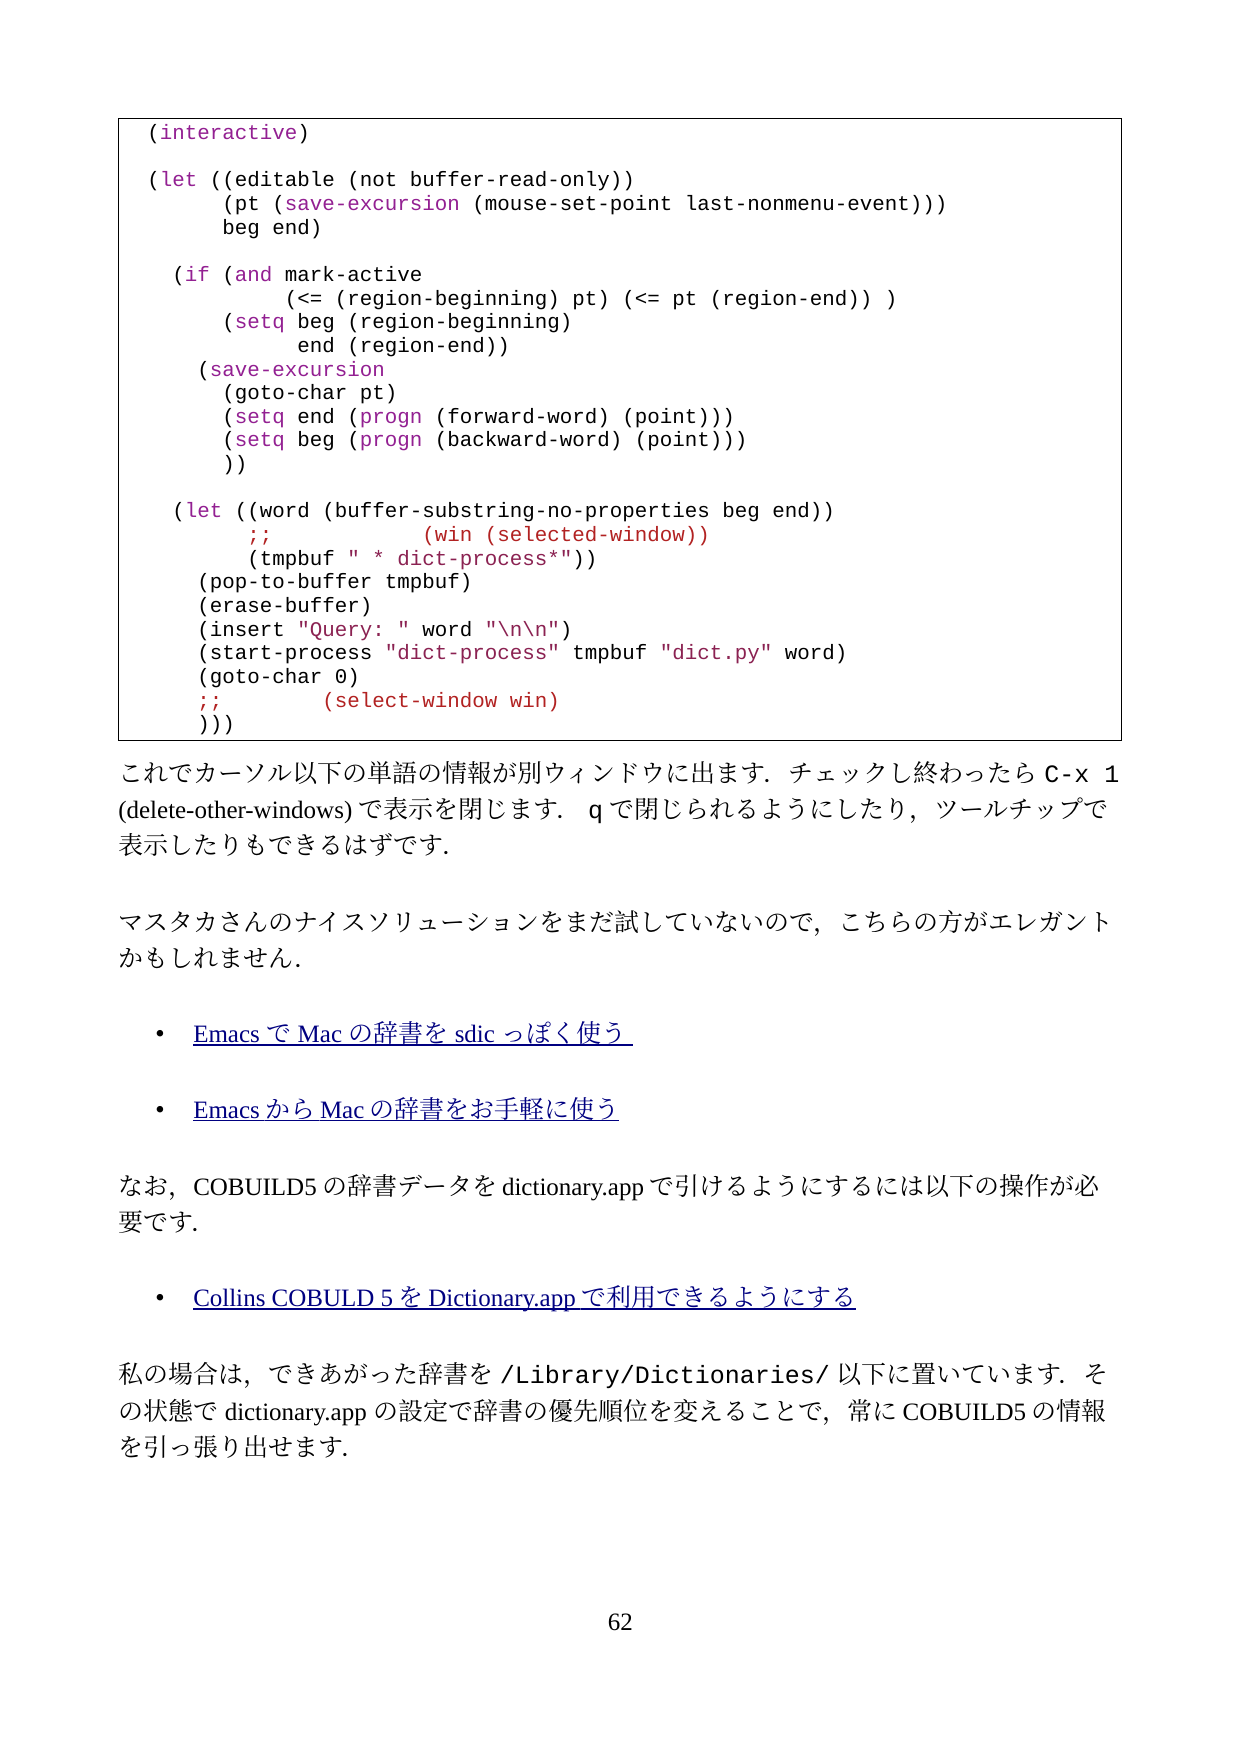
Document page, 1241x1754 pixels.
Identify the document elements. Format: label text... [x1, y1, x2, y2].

text beg end) [119, 213, 1121, 236]
text これでカーソル以下の単語の情報が別ウィンドウに出ます．チェックし終わったら C-x 1 (delete-other-windows) で表示を閉じます． q で閉じられるようにしたり，ツールチップで表示したりもできるはずです． [118, 753, 1122, 890]
text (pop-to-buffer tmpbuf) [119, 567, 1121, 591]
list Collins COBULD 5をDictionary.appで利用できるようにする [156, 1280, 1122, 1343]
text (setq beg (progn (backward-word) (point))) [119, 426, 1121, 449]
text 私の場合は，できあがった辞書を /Library/Dictionaries/ 以下に置いています．その状態で dictionary.app の設定で辞書の優先順位を変えることで，常にCOBUILD5の情報を引っ張り出せます． [118, 1355, 1122, 1492]
text (goto-char 0) [119, 662, 1121, 686]
text end (region-end)) [119, 331, 1121, 354]
text (insert "Query: " word "\n\n") [119, 615, 1121, 638]
text )) [119, 449, 1121, 473]
text (<= (region-beginning) pt) (<= pt (region-end)) ) [119, 284, 1121, 307]
text ))) [119, 709, 1121, 740]
text (pt (save-excursion (mouse-set-point last-nonmenu-event))) [119, 189, 1121, 213]
text (goto-char pt) [119, 378, 1121, 402]
text (erase-buffer) [119, 591, 1121, 615]
list Emacs で Mac の辞書を sdic っぽく使う [156, 1016, 1122, 1079]
list EmacsからMacの辞書をお手軽に使う [156, 1091, 1122, 1154]
text ;; (select-window win) [119, 686, 1121, 709]
text ;; (win (selected-window)) [119, 520, 1121, 544]
text なお，COBUILD5の辞書データをdictionary.appで引けるようにするには以下の操作が必要です． [118, 1167, 1122, 1267]
text (save-excursion [119, 354, 1121, 378]
text (start-process "dict-process" tmpbuf "dict.py" word) [119, 638, 1121, 662]
text (let ((word (buffer-substring-no-properties beg end)) [119, 496, 1121, 520]
text (if (and mark-active [119, 260, 1121, 284]
text (setq beg (region-beginning) [119, 307, 1121, 331]
text (interactive) [119, 119, 1121, 142]
text (setq end (progn (forward-word) (point))) [119, 402, 1121, 426]
text (tmpbuf " * dict-process*")) [119, 544, 1121, 567]
text (let ((editable (not buffer-read-only)) [119, 165, 1121, 189]
text マスタカさんのナイスソリューションをまだ試していないので，こちらの方がエレガントかもしれません． [118, 903, 1122, 1003]
